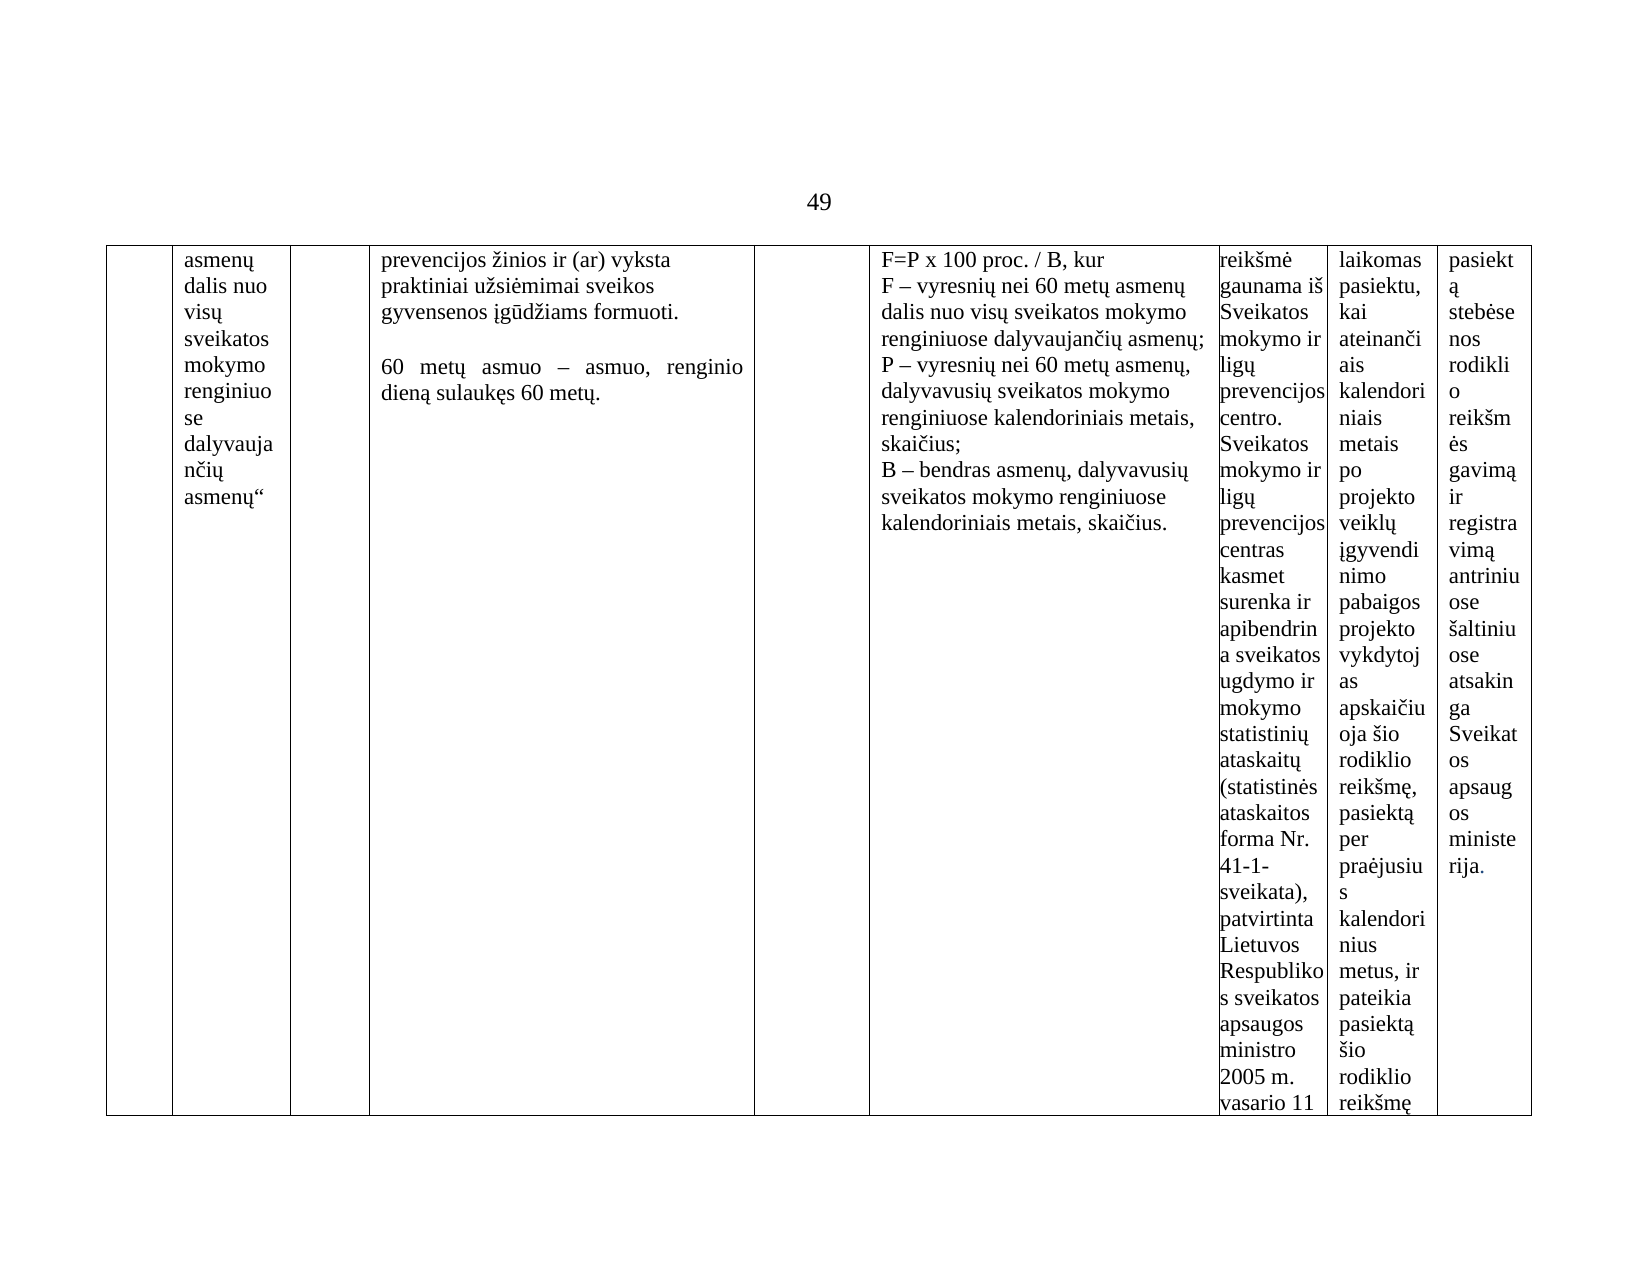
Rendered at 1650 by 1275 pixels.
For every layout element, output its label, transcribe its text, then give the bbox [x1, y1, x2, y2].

table_cell prevencijos žinios ir (ar) vyksta praktiniai užsiėmimai sveikos gyvensenos įgūdžiams formuoti. 60 metų asmuo – asmuo, renginio dieną sulaukęs 60 metų. [370, 246, 754, 1115]
table_cell [291, 246, 369, 1115]
table_cell [755, 246, 869, 1115]
table_cell [107, 246, 172, 1115]
table_cell asmenų dalis nuo visų sveikatos mokymo renginiuose dalyvaujančių asmenų“ [173, 246, 290, 1115]
table_cell reikšmė gaunama iš Sveikatos mokymo ir ligų prevencijos centro. Sveikatos mokymo ir ligų prevencijos centras kasmet surenka ir apibendrina sveikatos ugdymo ir mokymo statistinių ataskaitų (statistinės ataskaitos forma Nr. 41-1-sveikata), patvirtinta Lietuvos Respublikos sveikatos apsaugos ministro 2005 m. vasario 11 [1220, 246, 1327, 1115]
table_cell laikomas pasiektu, kai ateinančiais kalendoriniais metais po projekto veiklų įgyvendinimo pabaigos projekto vykdytojas apskaičiuoja šio rodiklio reikšmę, pasiektą per praėjusius kalendorinius metus, ir pateikia pasiektą šio rodiklio reikšmę [1328, 246, 1437, 1115]
table_cell pasiektą stebėsenos rodiklio reikšmės gavimą ir registravimą antriniuose šaltiniuose atsakinga Sveikatos apsaugos ministerija. [1438, 246, 1531, 1115]
table_cell F=P x 100 proc. / B, kur F – vyresnių nei 60 metų asmenų dalis nuo visų sveikatos mokymo renginiuose dalyvaujančių asmenų; P – vyresnių nei 60 metų asmenų, dalyvavusių sveikatos mokymo renginiuose kalendoriniais metais, skaičius; B – bendras asmenų, dalyvavusių sveikatos mokymo renginiuose kalendoriniais metais, skaičius. [870, 246, 1219, 1115]
